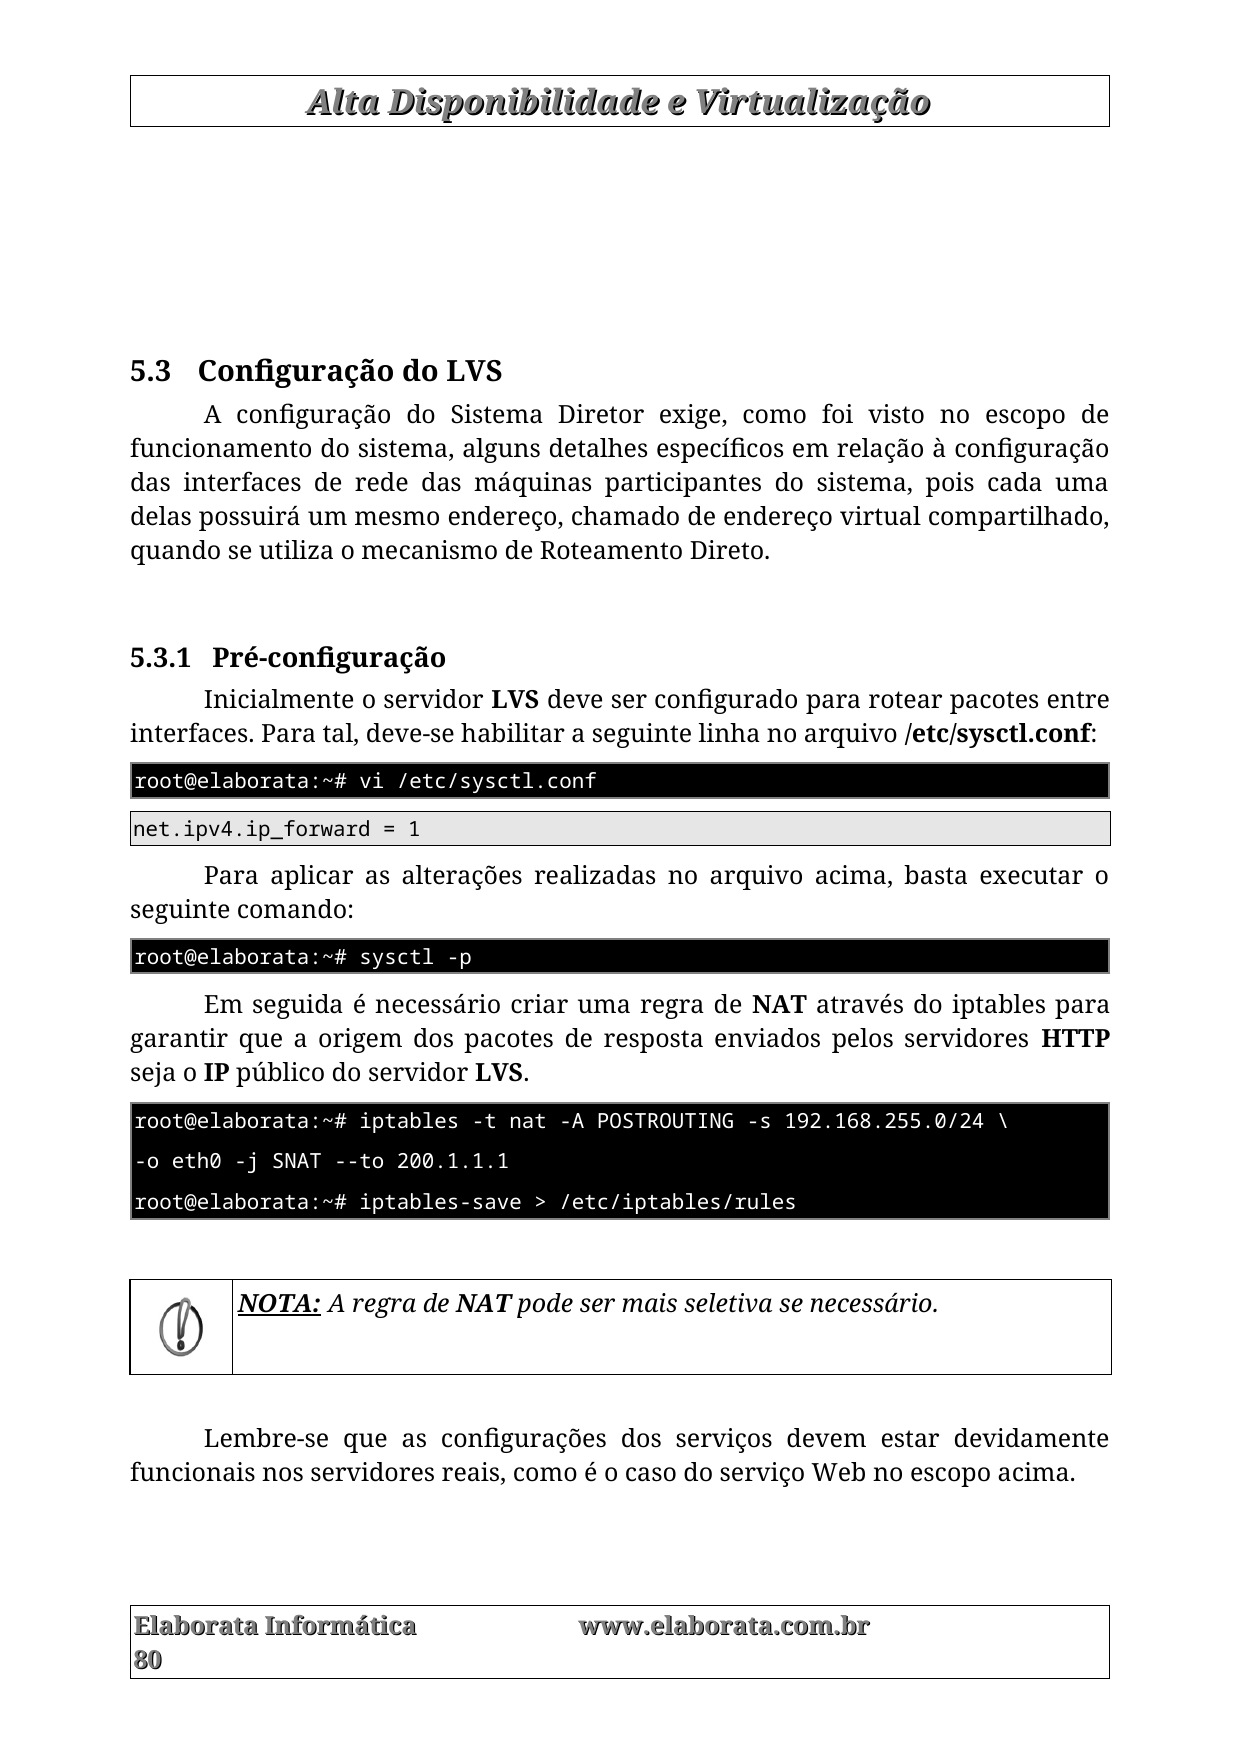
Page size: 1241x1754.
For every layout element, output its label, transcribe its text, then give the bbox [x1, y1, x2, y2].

text -o eth0 -j SNAT --to 200.1.1.1 [132, 1142, 1108, 1175]
text Em seguida é necessário criar uma regra de NAT através do iptables para garantir que a origem dos pacotes de resposta enviados pelos servidores HTTP seja o IP público do servidor LVS. [130, 987, 1110, 1089]
text net.ipv4.ip_forward = 1 [131, 812, 1110, 845]
text A configuração do Sistema Diretor exige, como foi visto no escopo de funcionamento do sistema, alguns detalhes específicos em relação à configuração das interfaces de rede das máquinas participantes do sistema, pois cada uma delas possuirá um mesmo endereço, chamado de endereço virtual compartilhado, quando se utiliza o mecanismo de Roteamento Direto. [130, 396, 1110, 567]
text Inicialmente o servidor LVS deve ser configurado para rotear pacotes entre interfaces. Para tal, deve-se habilitar a seguinte linha no arquivo /etc/sysctl.conf: [130, 681, 1110, 749]
table_header [131, 1280, 232, 1373]
subtitle Configuração do LVS [130, 351, 1110, 390]
text Lembre-se que as configurações dos serviços devem estar devidamente funcionais nos servidores reais, como é o caso do serviço Web no escopo acima. [130, 1421, 1110, 1489]
text root@elaborata:~# vi /etc/sysctl.conf [132, 764, 1108, 797]
text root@elaborata:~# sysctl -p [132, 940, 1108, 972]
table_header NOTA: A regra de NAT pode ser mais seletiva se necessário. [233, 1280, 1111, 1373]
text root@elaborata:~# iptables-save > /etc/iptables/rules [132, 1183, 1108, 1218]
text root@elaborata:~# iptables -t nat -A POSTROUTING -s 192.168.255.0/24 \ [132, 1104, 1108, 1134]
text Para aplicar as alterações realizadas no arquivo acima, basta executar o seguinte comando: [130, 857, 1110, 925]
subtitle Pré-configuração [130, 638, 1110, 675]
